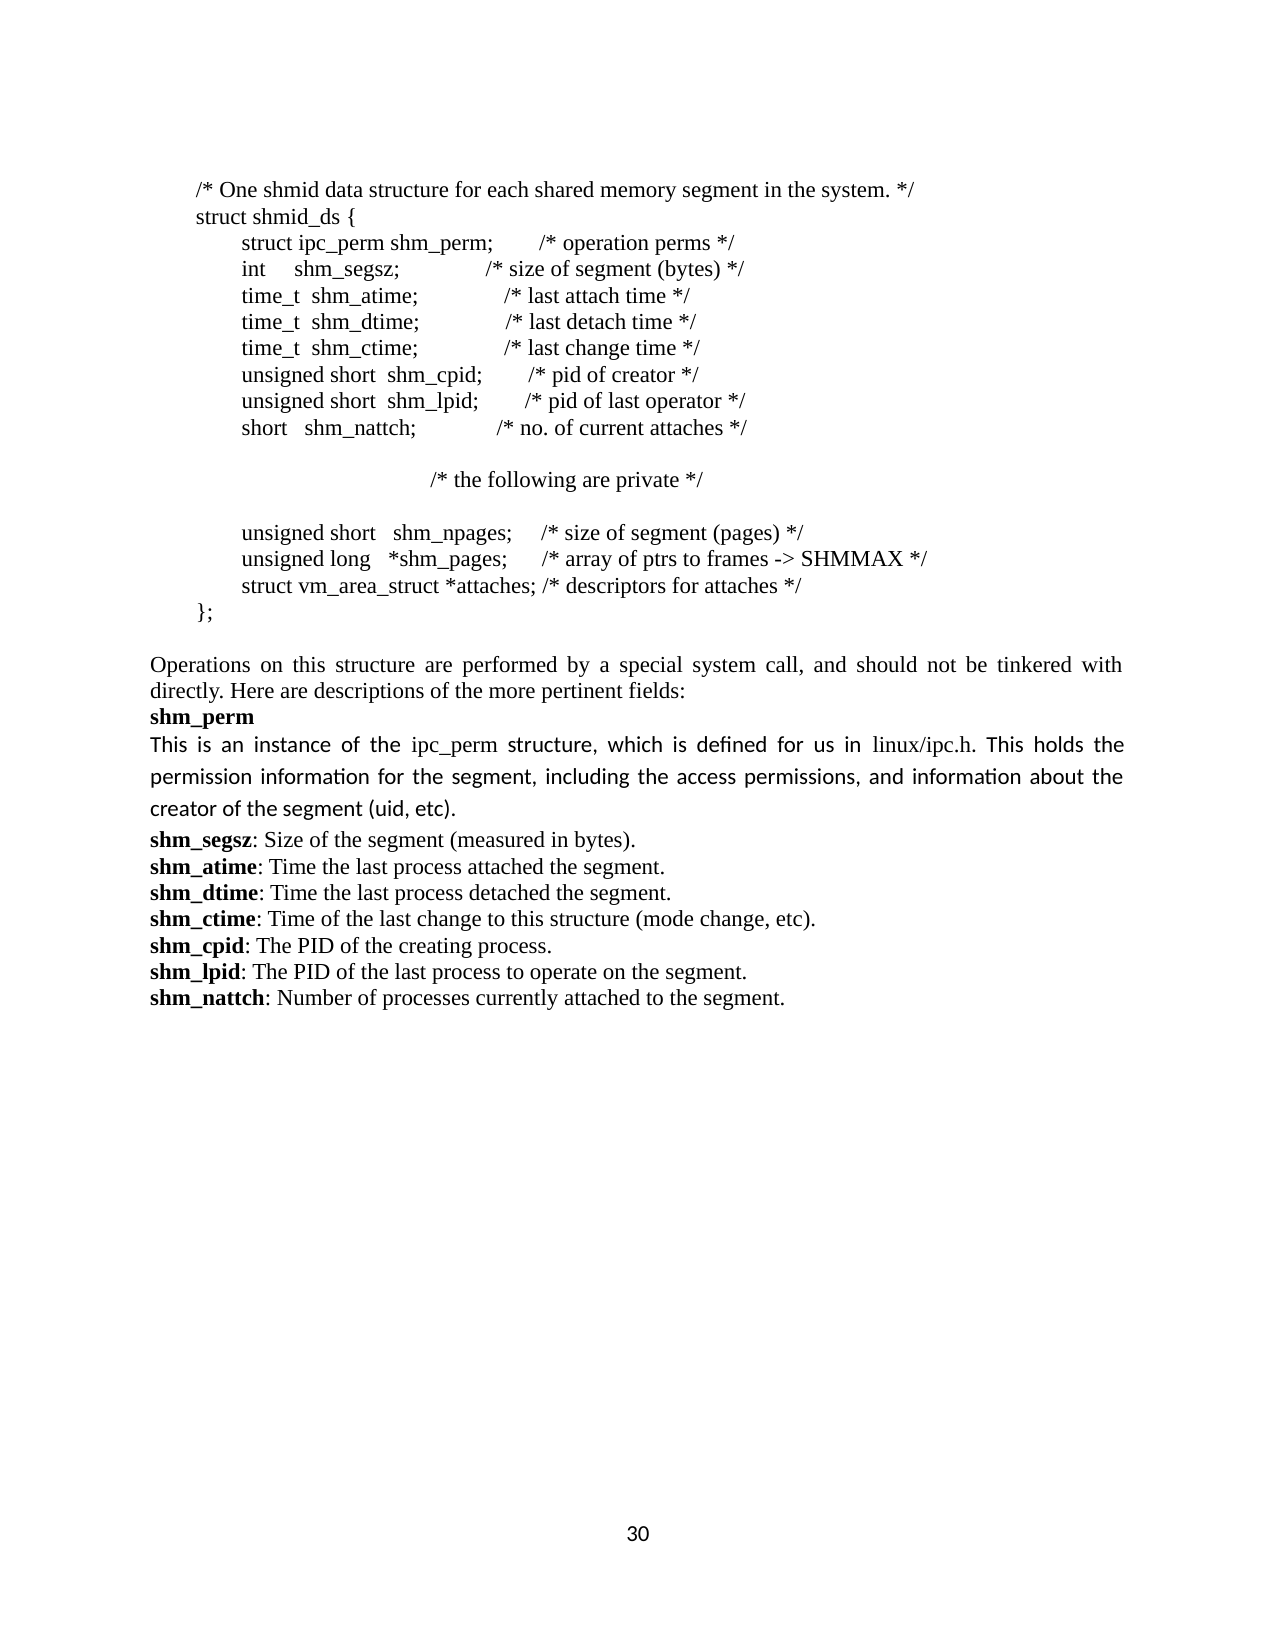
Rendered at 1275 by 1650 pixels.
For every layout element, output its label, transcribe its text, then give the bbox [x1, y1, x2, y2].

text int shm_segsz; /* size of segment (bytes) */ [150, 255, 1125, 282]
text struct shmid_ds { [150, 203, 1125, 229]
text unsigned short shm_lpid; /* pid of last operator */ [150, 387, 1125, 413]
text shm_cpid: The PID of the creating process. [150, 932, 1125, 958]
text time_t shm_dtime; /* last detach time */ [150, 308, 1125, 334]
text /* the following are private */ [150, 466, 1125, 493]
text shm_nattch: Number of processes currently attached to the segment. [150, 984, 1125, 1011]
text short shm_nattch; /* no. of current attaches */ [150, 413, 1125, 440]
text shm_perm [150, 703, 1125, 730]
text unsigned short shm_npages; /* size of segment (pages) */ [150, 519, 1125, 545]
text shm_lpid: The PID of the last process to operate on the segment. [150, 958, 1125, 984]
text unsigned long *shm_pages; /* array of ptrs to frames -> SHMMAX */ [150, 545, 1125, 572]
text time_t shm_atime; /* last attach time */ [150, 282, 1125, 308]
text Operations on this structure are performed by a special system call, and should not be tinkered with directly. Here are descriptions of the more pertinent fields: [150, 651, 1125, 703]
text This is an instance of the ipc_perm structure, which is defined for us in linux/ipc.h. This holds the permission information for the segment, including the access permissions, and information about the creator of the segment (uid, etc). [150, 730, 1125, 822]
text struct vm_area_struct *attaches; /* descriptors for attaches */ [150, 572, 1125, 598]
text shm_atime: Time the last process attached the segment. [150, 853, 1125, 879]
text }; [150, 598, 1125, 624]
text time_t shm_ctime; /* last change time */ [150, 334, 1125, 361]
text struct ipc_perm shm_perm; /* operation perms */ [150, 229, 1125, 255]
text unsigned short shm_cpid; /* pid of creator */ [150, 361, 1125, 387]
text shm_segsz: Size of the segment (measured in bytes). [150, 826, 1125, 853]
text /* One shmid data structure for each shared memory segment in the system. */ [150, 176, 1125, 203]
text shm_dtime: Time the last process detached the segment. [150, 879, 1125, 905]
text shm_ctime: Time of the last change to this structure (mode change, etc). [150, 905, 1125, 932]
